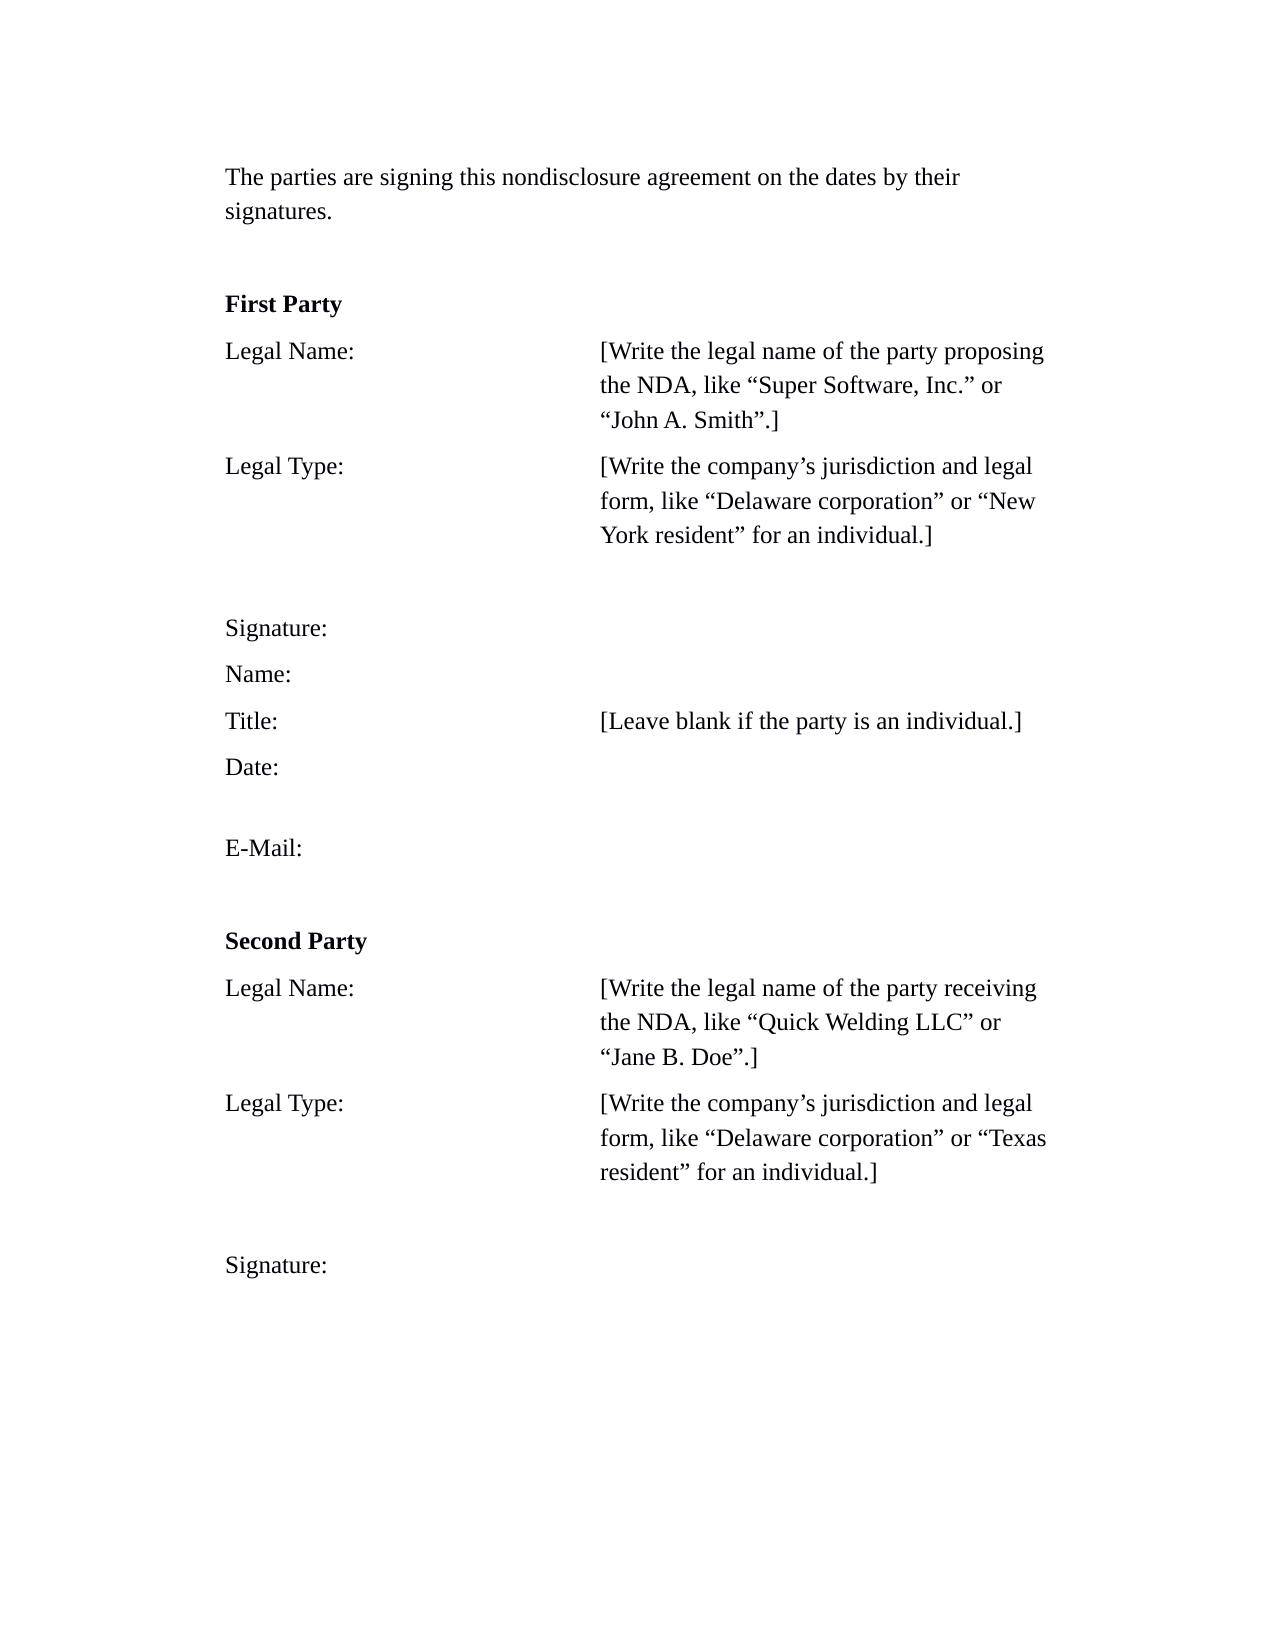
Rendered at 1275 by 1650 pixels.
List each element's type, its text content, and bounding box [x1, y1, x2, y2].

text E-Mail: [225, 833, 1050, 862]
text Legal Type: [Write the company’s jurisdiction and legal form, like “Delaware corporation” or “Texas resident” for an individual.] [225, 1088, 1050, 1186]
text Title: [Leave blank if the party is an individual.] [225, 706, 1050, 735]
text Signature: [225, 613, 1050, 642]
text Legal Name: [Write the legal name of the party proposing the NDA, like “Super Software, Inc.” or “John A. Smith”.] [225, 336, 1050, 433]
text Name: [225, 659, 1050, 688]
text First Party [225, 289, 1050, 318]
text Second Party [225, 926, 975, 955]
text Signature: [225, 1250, 1050, 1279]
text Legal Name: [Write the legal name of the party receiving the NDA, like “Quick Welding LLC” or “Jane B. Doe”.] [225, 973, 1050, 1071]
text Date: [225, 752, 1050, 816]
text The parties are signing this nondisclosure agreement on the dates by their signatures. [225, 162, 1050, 225]
text Legal Type: [Write the company’s jurisdiction and legal form, like “Delaware corporation” or “New York resident” for an individual.] [225, 451, 1050, 549]
